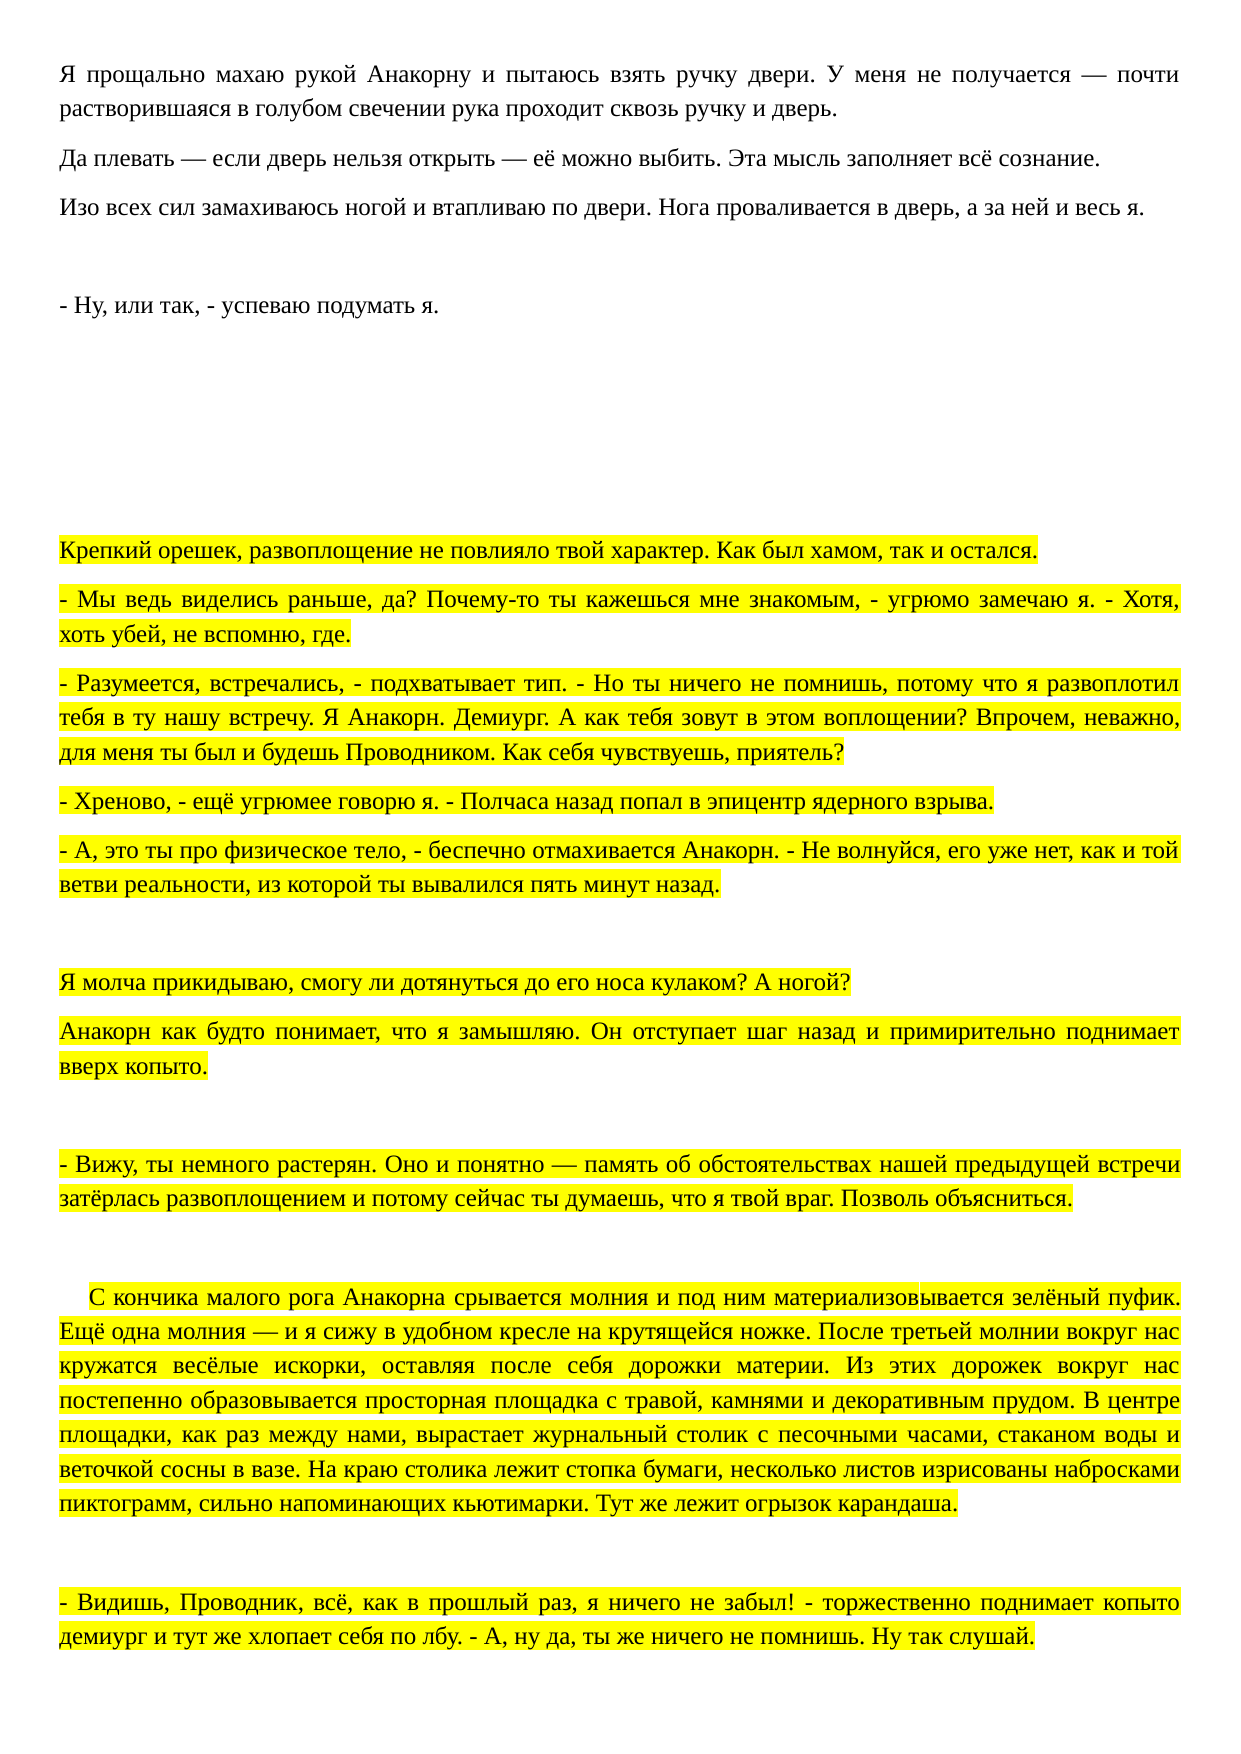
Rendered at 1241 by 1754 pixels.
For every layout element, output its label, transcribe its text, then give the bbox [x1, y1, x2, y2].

text Я молча прикидываю, смогу ли дотянуться до его носа кулаком? А ногой? [59, 967, 1181, 996]
text Изо всех сил замахиваюсь ногой и втапливаю по двери. Нога проваливается в дверь, а за ней и весь я. [59, 192, 1181, 220]
text Да плевать — если дверь нельзя открыть — её можно выбить. Эта мысль заполняет всё сознание. [59, 143, 1181, 171]
text Анакорн как будто понимает, что я замышляю. Он отступает шаг назад и примирительно поднимает вверх копыто. [59, 1016, 1181, 1080]
text - Разумеется, встречались, - подхватывает тип. - Но ты ничего не помнишь, потому что я развоплотил тебя в ту нашу встречу. Я Анакорн. Демиург. А как тебя зовут в этом воплощении? Впрочем, неважно, для меня ты был и будешь Проводником. Как себя чувствуешь, приятель? [59, 668, 1181, 765]
text Я прощально махаю рукой Анакорну и пытаюсь взять ручку двери. У меня не получается — почти растворившаяся в голубом свечении рука проходит сквозь ручку и дверь. [59, 59, 1181, 122]
text - Видишь, Проводник, всё, как в прошлый раз, я ничего не забыл! - торжественно поднимает копыто демиург и тут же хлопает себя по лбу. - А, ну да, ты же ничего не помнишь. Ну так слушай. [59, 1587, 1181, 1650]
text - Вижу, ты немного растерян. Оно и понятно — память об обстоятельствах нашей предыдущей встречи затёрлась развоплощением и потому сейчас ты думаешь, что я твой враг. Позволь объясниться. [59, 1149, 1181, 1212]
text Крепкий орешек, развоплощение не повлияло твой характер. Как был хамом, так и остался. [59, 535, 1181, 564]
text - Мы ведь виделись раньше, да? Почему-то ты кажешься мне знакомым, - угрюмо замечаю я. - Хотя, хоть убей, не вспомню, где. [59, 584, 1181, 647]
text - Ну, или так, - успеваю подумать я. [59, 290, 1181, 318]
text - А, это ты про физическое тело, - беспечно отмахивается Анакорн. - Не волнуйся, его уже нет, как и той ветви реальности, из которой ты вывалился пять минут назад. [59, 835, 1181, 898]
text С кончика малого рога Анакорна срывается молния и под ним материализовывается зелёный пуфик. Ещё одна молния — и я сижу в удобном кресле на крутящейся ножке. После третьей молнии вокруг нас кружатся весёлые искорки, оставляя после себя дорожки материи. Из этих дорожек вокруг нас постепенно образовывается просторная площадка с травой, камнями и декоративным прудом. В центре площадки, как раз между нами, вырастает журнальный столик с песочными часами, стаканом воды и веточкой сосны в вазе. На краю столика лежит стопка бумаги, несколько листов изрисованы набросками пиктограмм, сильно напоминающих кьютимарки. Тут же лежит огрызок карандаша. [59, 1282, 1181, 1517]
text - Хреново, - ещё угрюмее говорю я. - Полчаса назад попал в эпицентр ядерного взрыва. [59, 786, 1181, 814]
